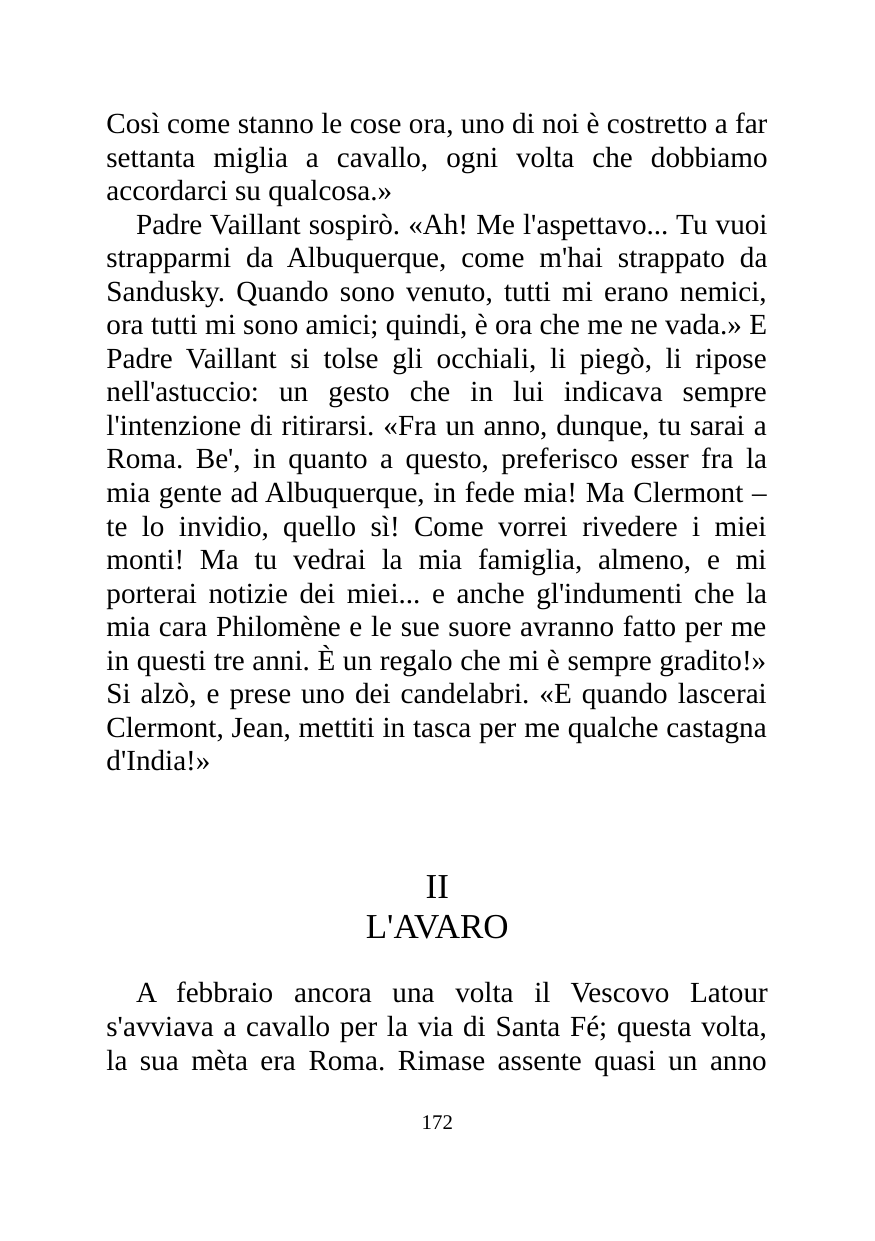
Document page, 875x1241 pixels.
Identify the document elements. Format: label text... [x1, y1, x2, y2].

subtitle II L'AVARO [106, 866, 768, 946]
text Così come stanno le cose ora, uno di noi è costretto a far settanta miglia a cavallo, ogni volta che dobbiamo accordarci su qualcosa.» [106, 106, 768, 207]
text A febbraio ancora una volta il Vescovo Latour s'avviava a cavallo per la via di Santa Fé; questa volta, la sua mèta era Roma. Rimase assente quasi un anno [106, 976, 768, 1076]
text Padre Vaillant sospirò. «Ah! Me l'aspettavo... Tu vuoi strapparmi da Albuquerque, come m'hai strappato da Sandusky. Quando sono venuto, tutti mi erano nemici, ora tutti mi sono amici; quindi, è ora che me ne vada.» E Padre Vaillant si tolse gli occhiali, li piegò, li ripose nell'astuccio: un gesto che in lui indicava sempre l'intenzione di ritirarsi. «Fra un anno, dunque, tu sarai a Roma. Be', in quanto a questo, preferisco esser fra la mia gente ad Albuquerque, in fede mia! Ma Clermont – te lo invidio, quello sì! Come vorrei rivedere i miei monti! Ma tu vedrai la mia famiglia, almeno, e mi porterai notizie dei miei... e anche gl'indumenti che la mia cara Philomène e le sue suore avranno fatto per me in questi tre anni. È un regalo che mi è sempre gradito!» Si alzò, e prese uno dei candelabri. «E quando lascerai Clermont, Jean, mettiti in tasca per me qualche castagna d'India!» [106, 207, 768, 777]
